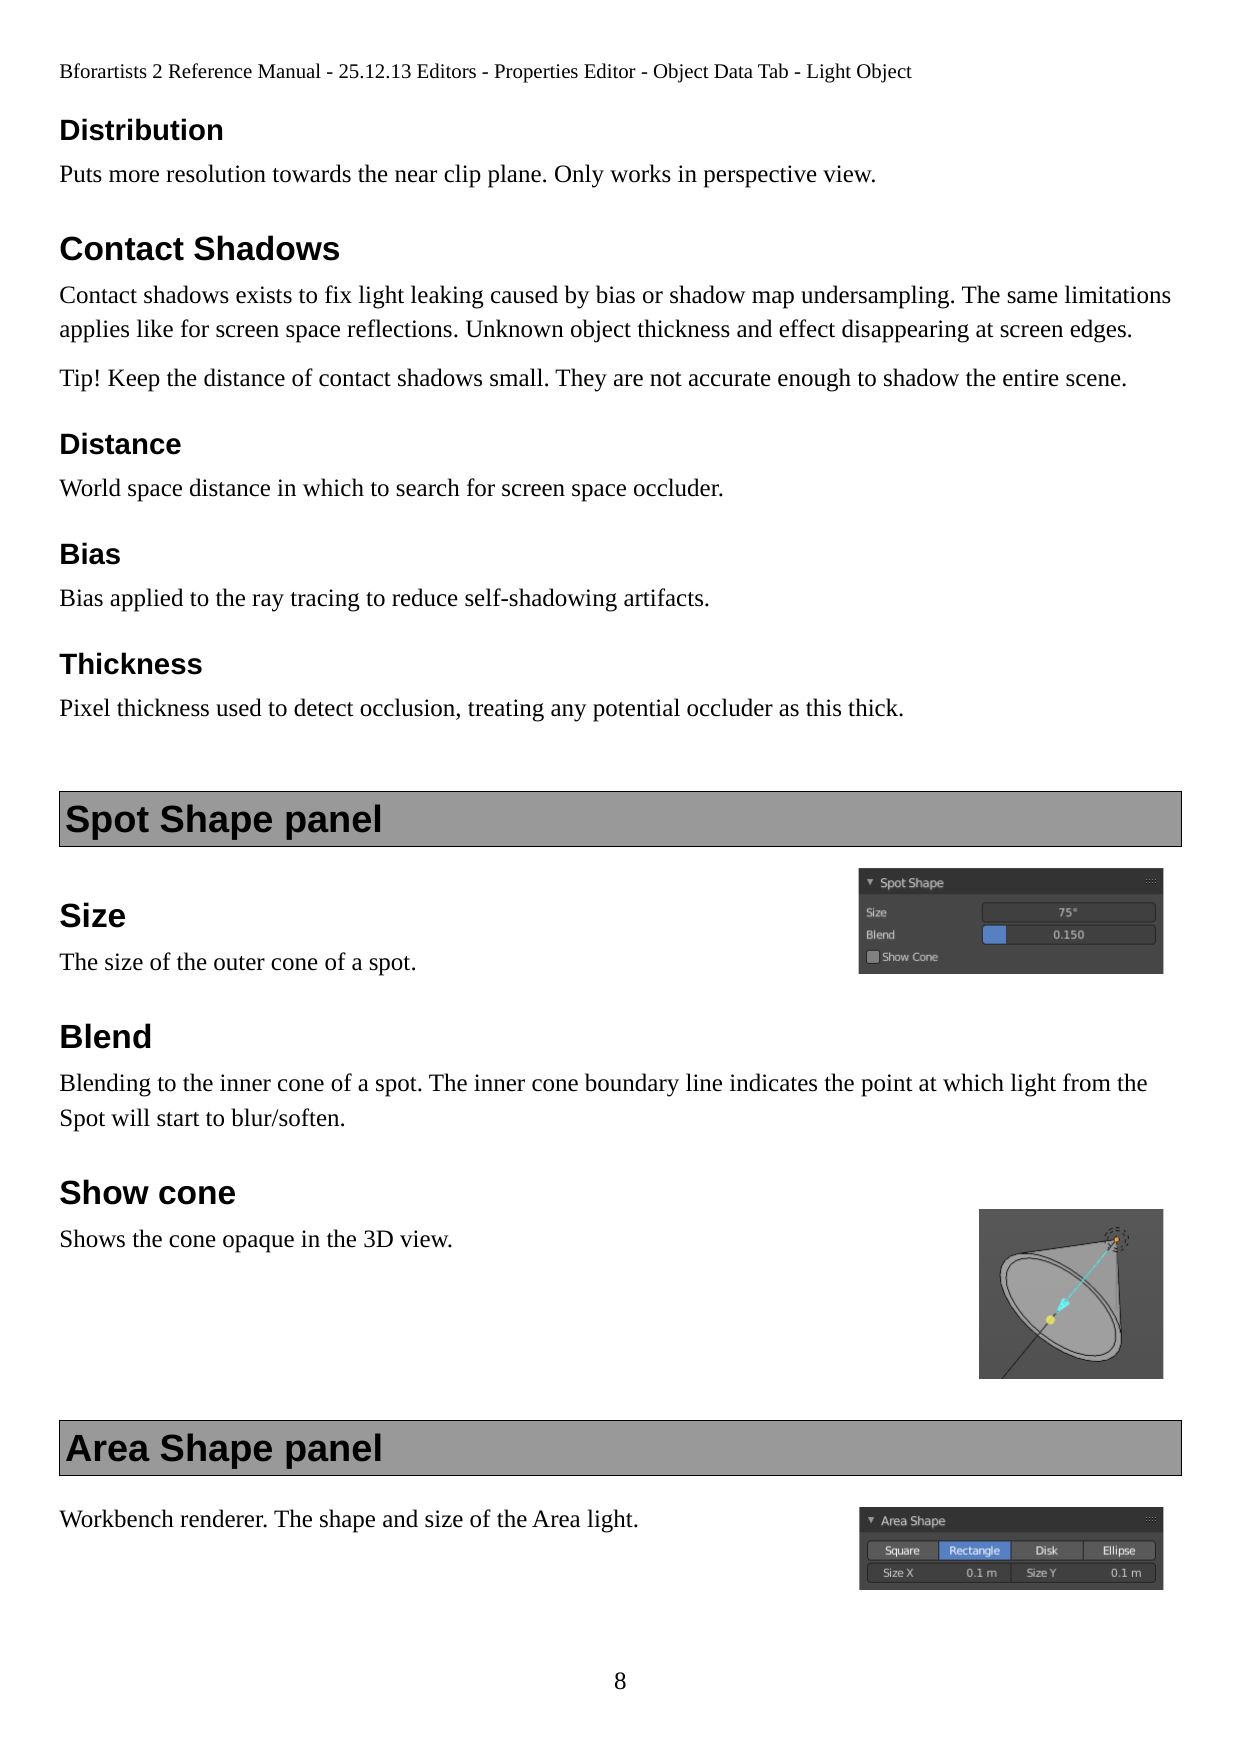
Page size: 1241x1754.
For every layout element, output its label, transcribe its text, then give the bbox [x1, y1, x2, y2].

text Workbench renderer. The shape and size of the Area light. [59, 1504, 1181, 1533]
picture [859, 1507, 1164, 1590]
subtitle Distribution [59, 113, 1181, 146]
picture [979, 1209, 1164, 1379]
text Contact shadows exists to fix light leaking caused by bias or shadow map undersampling. The same limitations applies like for screen space reflections. Unknown object thickness and effect disappearing at screen edges. [59, 280, 1181, 343]
subtitle Distance [59, 427, 1181, 461]
picture [858, 868, 1164, 974]
text Tip! Keep the distance of contact shadows small. They are not accurate enough to shadow the entire scene. [59, 363, 1181, 392]
subtitle Blend [59, 1017, 1181, 1056]
text Bias applied to the ray tracing to reduce self-shadowing artifacts. [59, 583, 1181, 612]
subtitle [1164, 896, 1181, 935]
subtitle Contact Shadows [59, 229, 1181, 267]
table_header Area Shape panel [60, 1421, 1181, 1475]
text Blending to the inner cone of a spot. The inner cone boundary line indicates the point at which light from the Spot will start to blur/soften. [59, 1068, 1181, 1132]
text Shows the cone opaque in the 3D view. [59, 1224, 979, 1253]
text Pixel thickness used to detect occlusion, treating any potential occluder as this thick. [59, 693, 1181, 722]
text Puts more resolution towards the near clip plane. Only works in perspective view. [59, 159, 1181, 188]
subtitle Thickness [59, 647, 1181, 681]
subtitle Bias [59, 537, 1181, 571]
text World space distance in which to search for screen space occluder. [59, 473, 1181, 502]
table_header Spot Shape panel [60, 792, 1181, 846]
subtitle Show cone [59, 1173, 1181, 1211]
subtitle Size [59, 896, 858, 935]
text The size of the outer cone of a spot. [59, 947, 1181, 976]
